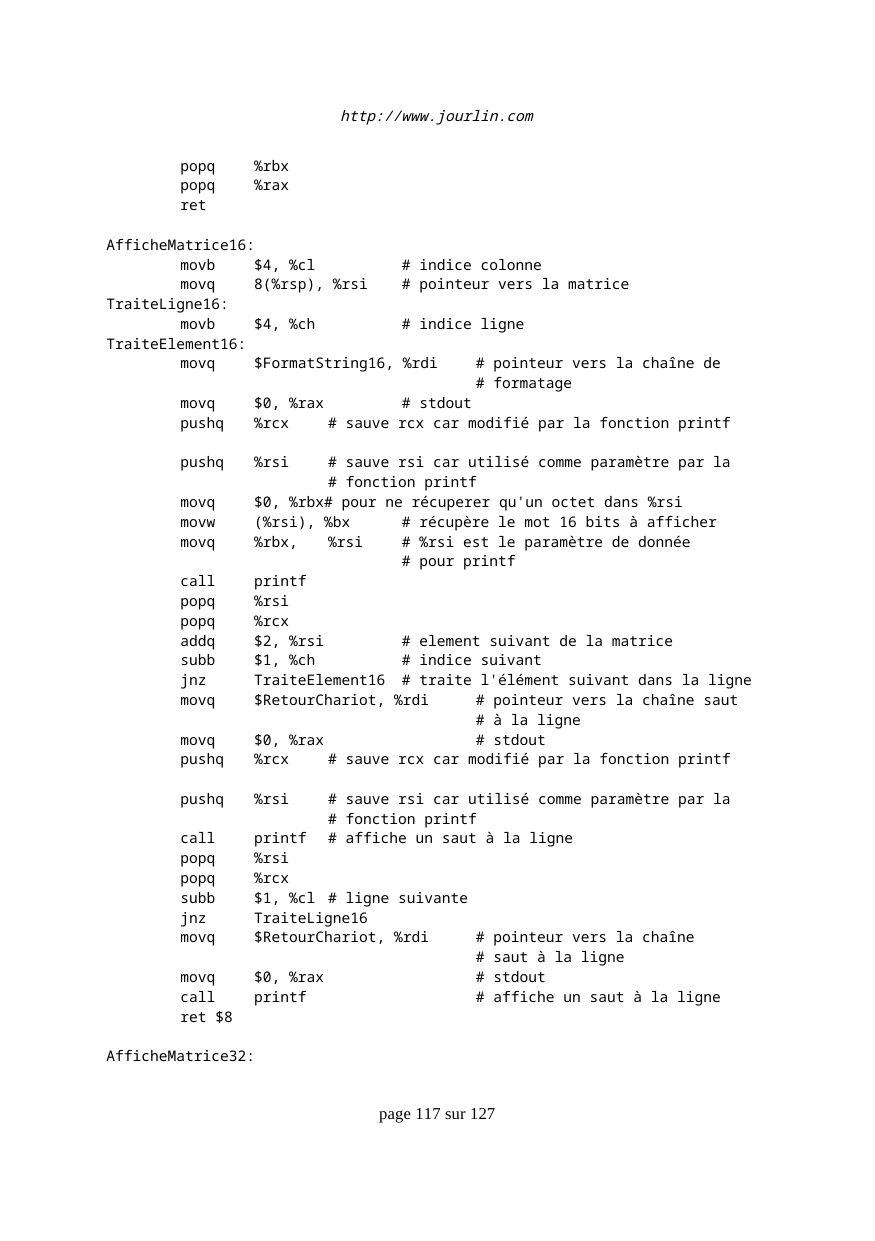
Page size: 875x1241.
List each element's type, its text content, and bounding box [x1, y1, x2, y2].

text call printf # affiche un saut à la ligne [106, 987, 768, 1007]
text pushq %rsi # sauve rsi car utilisé comme paramètre par la [106, 452, 768, 472]
text movq %rbx, %rsi # %rsi est le paramètre de donnée [106, 532, 768, 551]
text # saut à la ligne [106, 947, 768, 967]
text ret [106, 195, 768, 215]
text movq $FormatString16, %rdi # pointeur vers la chaîne de [106, 353, 768, 373]
text TraiteElement16: [106, 334, 768, 353]
text pushq %rcx # sauve rcx car modifié par la fonction printf [106, 413, 768, 452]
text ret $8 [106, 1007, 768, 1026]
text call printf # affiche un saut à la ligne [106, 828, 768, 848]
text movw (%rsi), %bx # récupère le mot 16 bits à afficher [106, 512, 768, 532]
text AfficheMatrice16: [106, 235, 768, 254]
text movq $0, %rax # stdout [106, 393, 768, 413]
text movq $0, %rax # stdout [106, 967, 768, 987]
text jnz TraiteElement16 # traite l'élément suivant dans la ligne [106, 670, 768, 690]
text # formatage [106, 373, 768, 393]
text movq $RetourChariot, %rdi # pointeur vers la chaîne saut [106, 690, 768, 710]
text popq %rax [106, 175, 768, 195]
text AfficheMatrice32: [106, 1046, 768, 1066]
text call printf [106, 571, 768, 591]
text pushq %rsi # sauve rsi car utilisé comme paramètre par la [106, 789, 768, 809]
text # à la ligne [106, 710, 768, 729]
text # fonction printf [106, 472, 768, 492]
text movb $4, %cl # indice colonne [106, 254, 768, 274]
text popq %rbx [106, 156, 768, 175]
text # fonction printf [106, 809, 768, 828]
text jnz TraiteLigne16 [106, 908, 768, 927]
text popq %rsi [106, 848, 768, 868]
text popq %rcx [106, 611, 768, 631]
text movq 8(%rsp), %rsi # pointeur vers la matrice [106, 274, 768, 294]
text # pour printf [106, 551, 768, 571]
text subb $1, %cl # ligne suivante [106, 888, 768, 908]
text popq %rcx [106, 868, 768, 888]
text pushq %rcx # sauve rcx car modifié par la fonction printf [106, 749, 768, 789]
text movq $0, %rax # stdout [106, 729, 768, 749]
text addq $2, %rsi # element suivant de la matrice [106, 631, 768, 650]
text movq $RetourChariot, %rdi # pointeur vers la chaîne [106, 927, 768, 947]
text movb $4, %ch # indice ligne [106, 314, 768, 334]
text movq $0, %rbx# pour ne récuperer qu'un octet dans %rsi [106, 492, 768, 512]
text TraiteLigne16: [106, 294, 768, 314]
text subb $1, %ch # indice suivant [106, 650, 768, 670]
text popq %rsi [106, 591, 768, 611]
